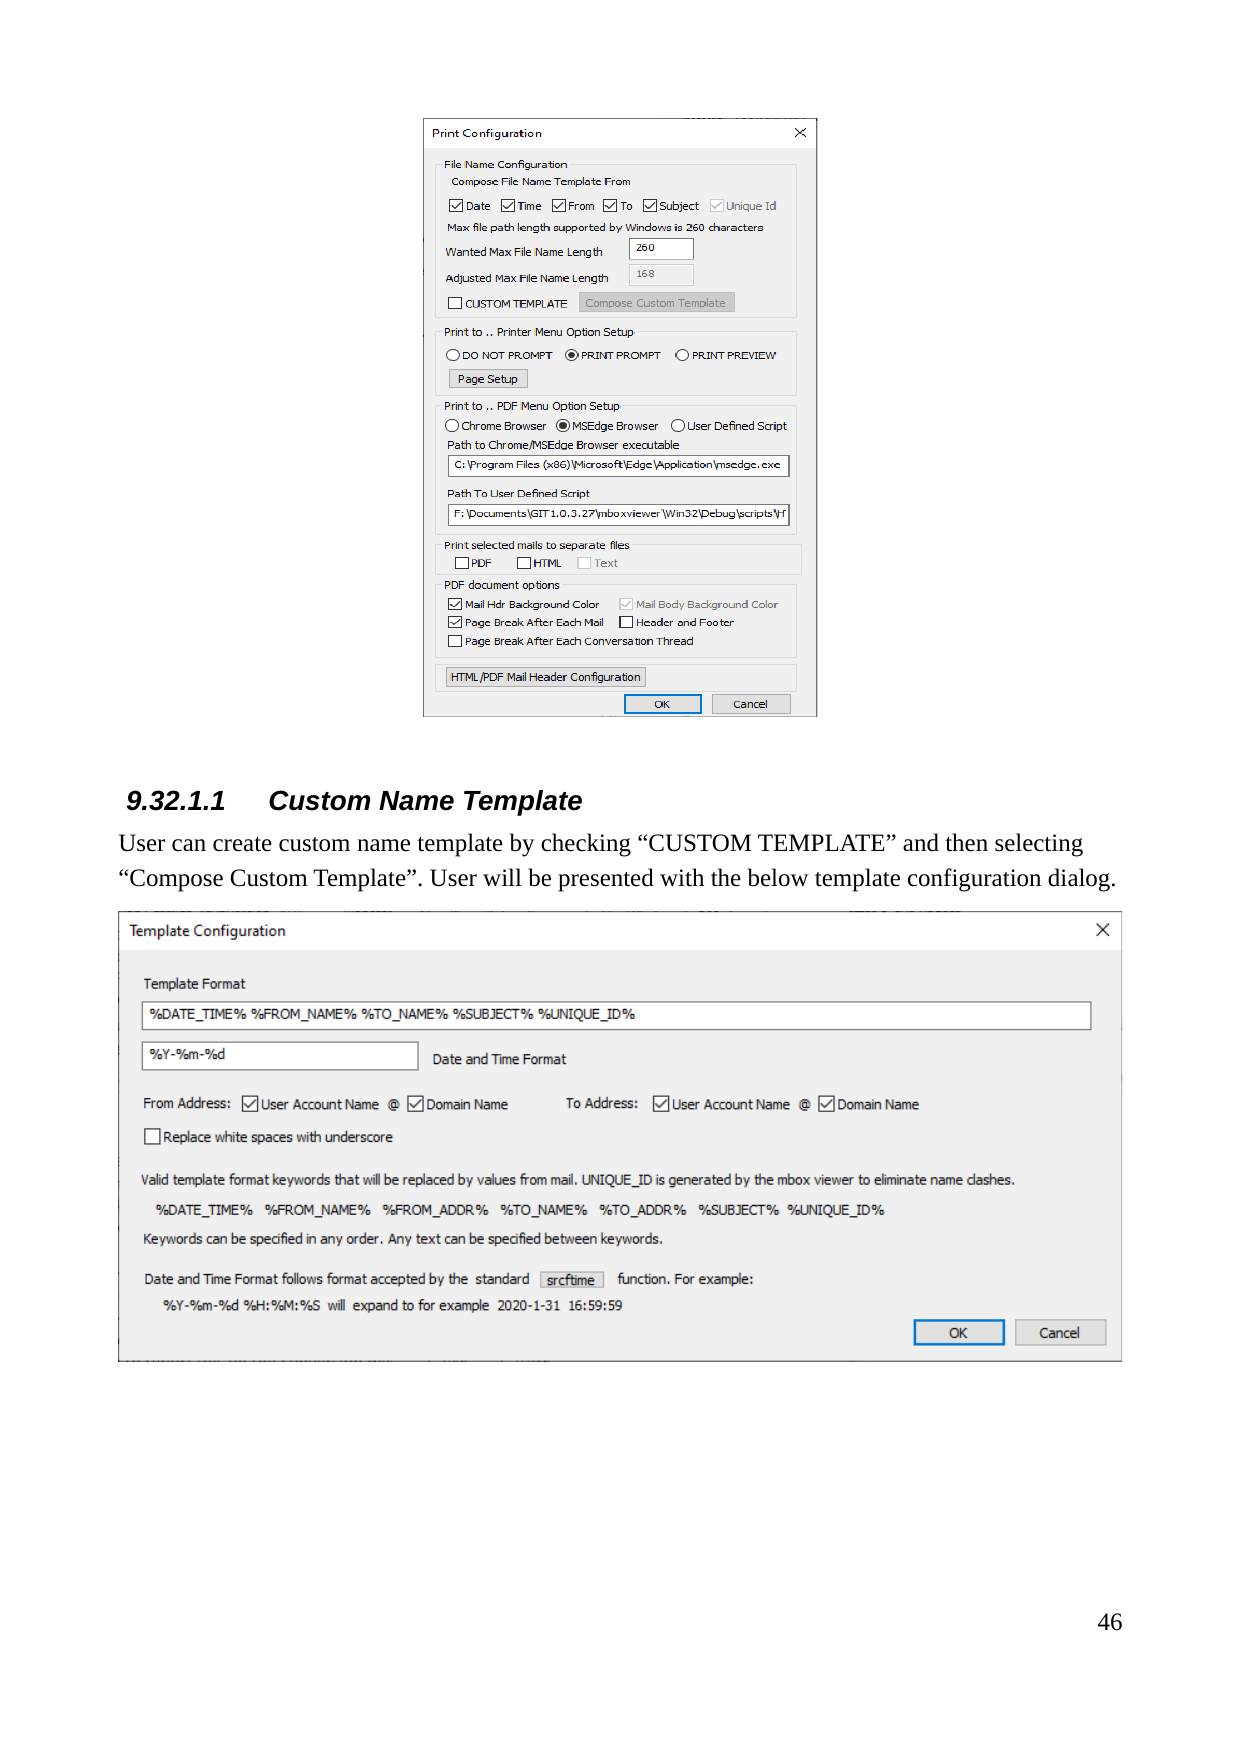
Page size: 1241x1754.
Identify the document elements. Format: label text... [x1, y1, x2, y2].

picture [118, 911, 1123, 1362]
picture [423, 118, 818, 717]
subtitle Custom Name Template [118, 784, 1122, 816]
text User can create custom name template by checking “CUSTOM TEMPLATE” and then selecting “Compose Custom Template”. User will be presented with the below template configuration dialog. [118, 828, 1122, 891]
